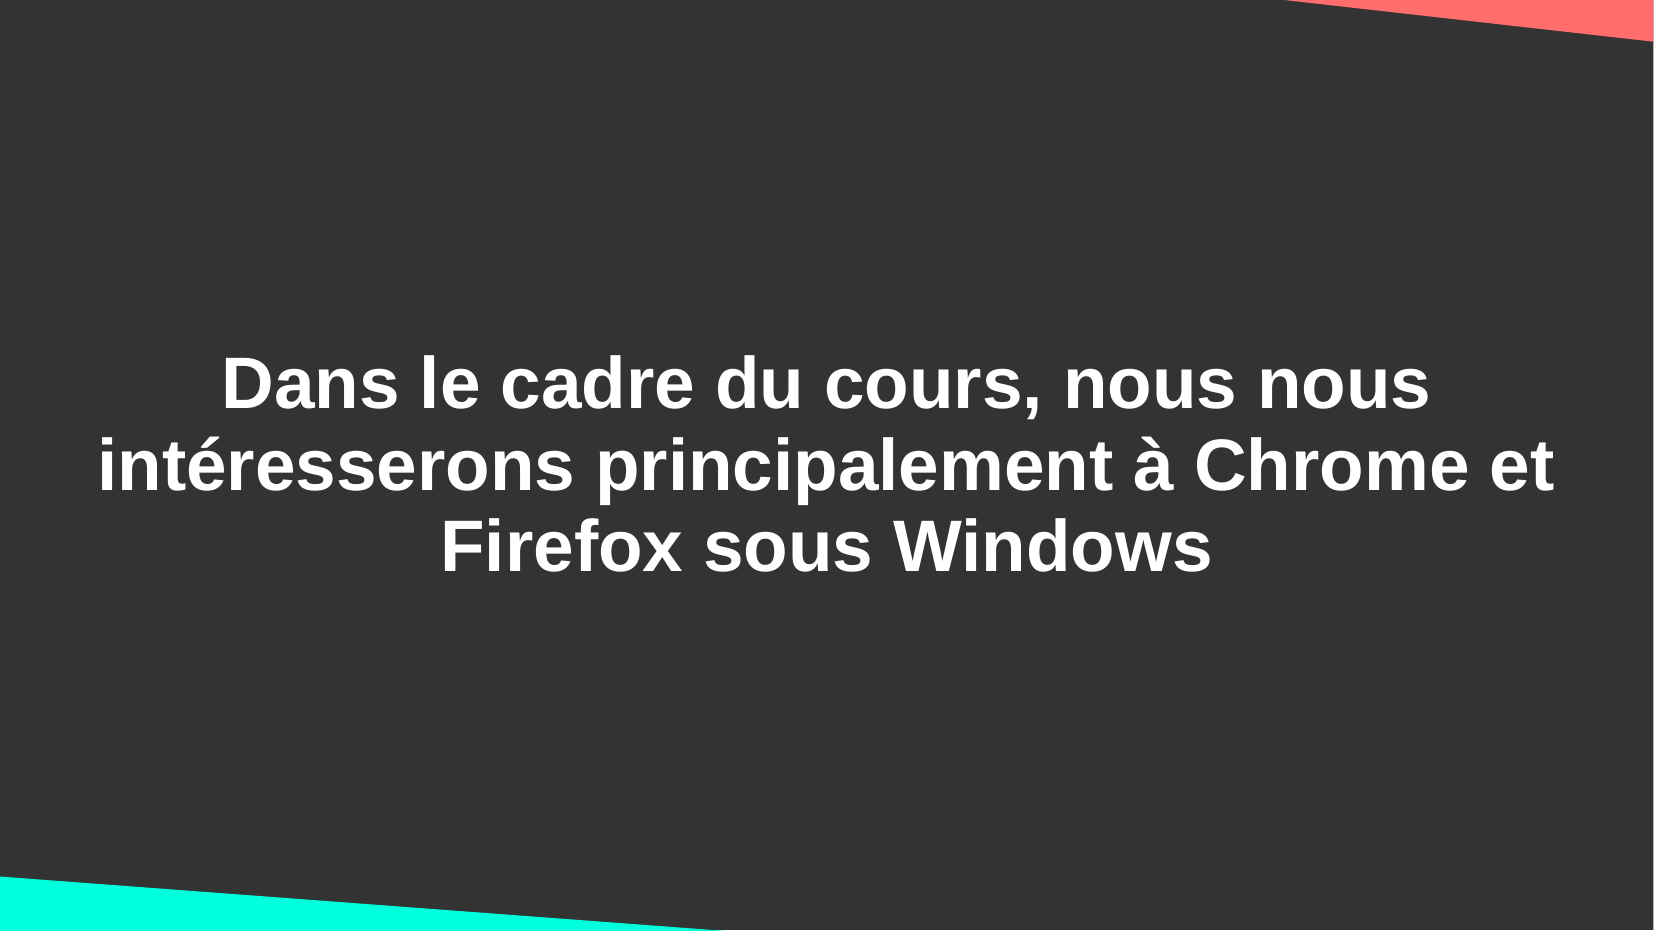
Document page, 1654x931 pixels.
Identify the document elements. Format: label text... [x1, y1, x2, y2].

text_box [1284, 0, 1654, 42]
title Dans le cadre du cours, nous nous intéresserons principalement à Chrome et Firefox sous Windows [31, 342, 1622, 588]
